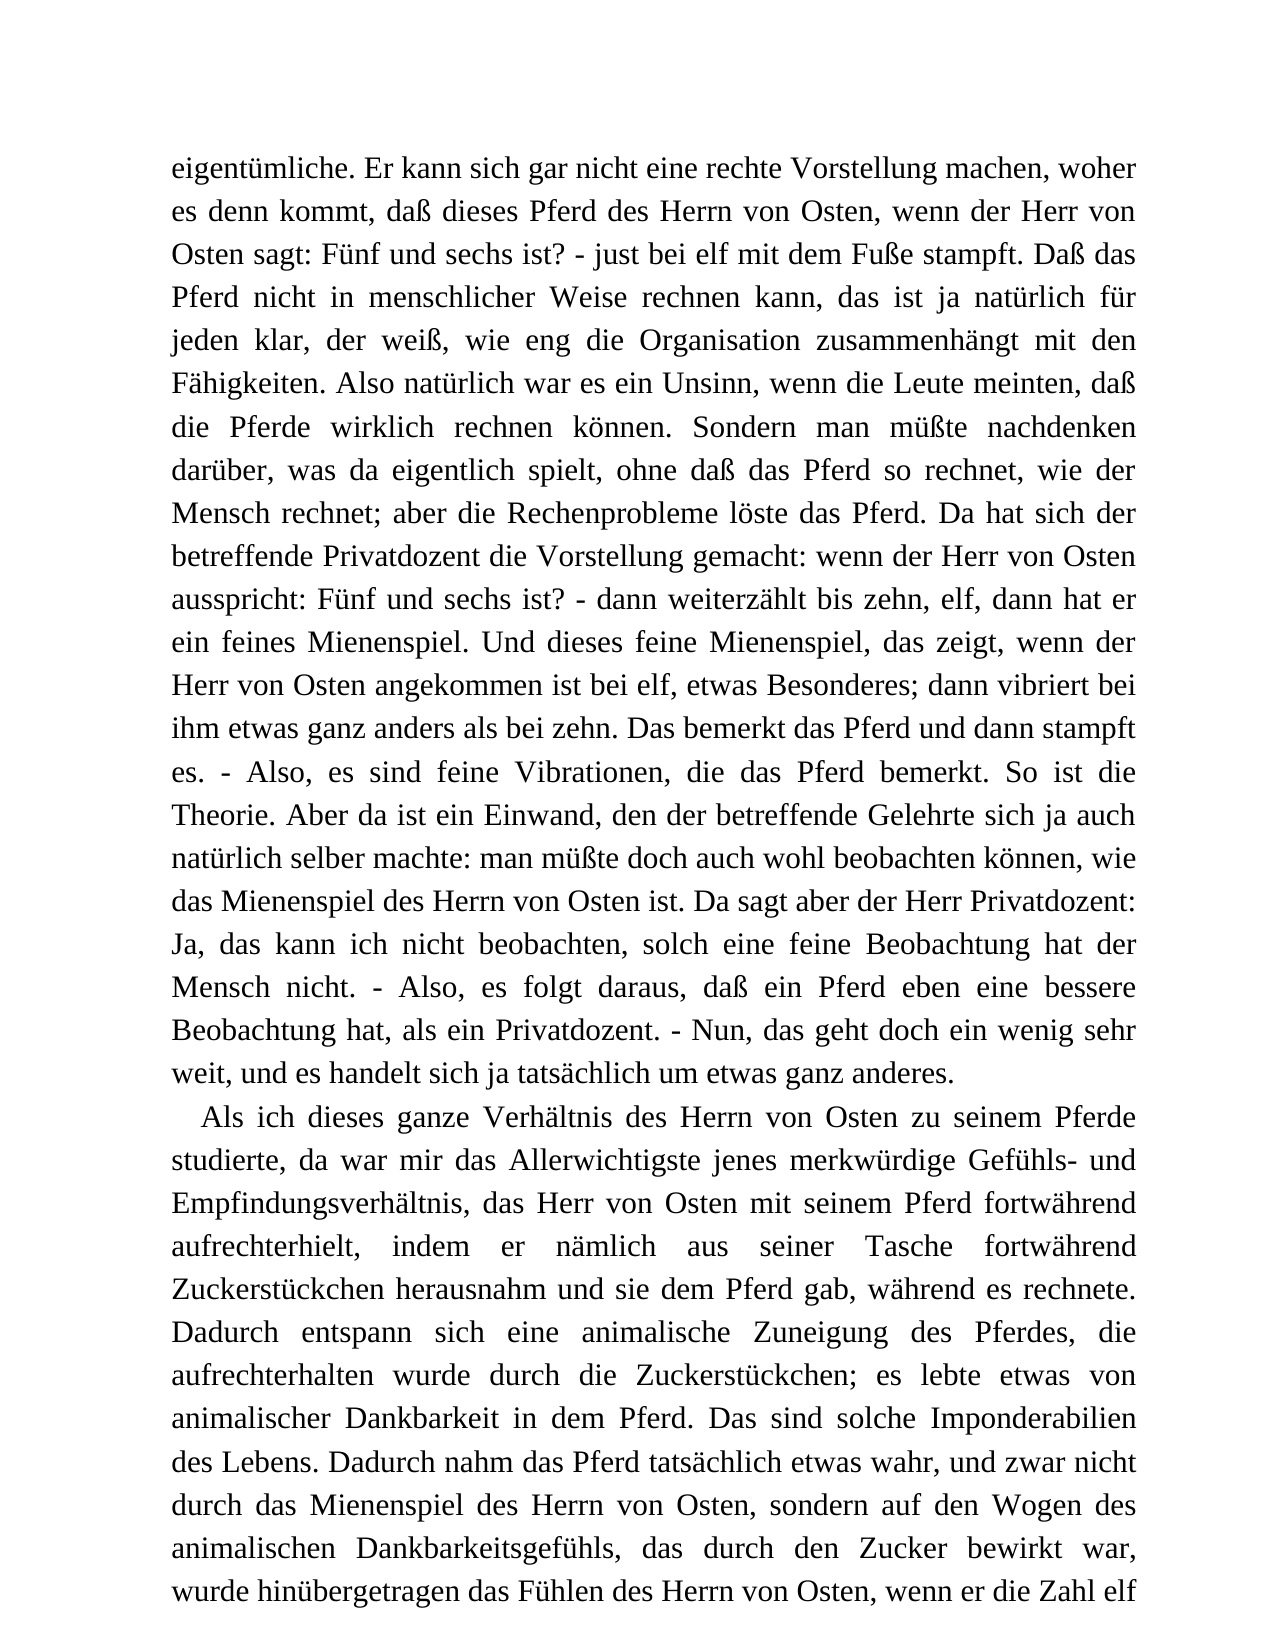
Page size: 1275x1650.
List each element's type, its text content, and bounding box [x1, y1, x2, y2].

text eigentümliche. Er kann sich gar nicht eine rechte Vorstellung machen, woher es denn kommt, daß dieses Pferd des Herrn von Osten, wenn der Herr von Osten sagt: Fünf und sechs ist? - just bei elf mit dem Fuße stampft. Daß das Pferd nicht in menschlicher Weise rechnen kann, das ist ja natürlich für jeden klar, der weiß, wie eng die Organisation zusammenhängt mit den Fähigkeiten. Also natürlich war es ein Unsinn, wenn die Leute meinten, daß die Pferde wirklich rechnen können. Sondern man müßte nachdenken darüber, was da eigentlich spielt, ohne daß das Pferd so rechnet, wie der Mensch rechnet; aber die Rechenprobleme löste das Pferd. Da hat sich der betreffende Privatdozent die Vorstellung gemacht: wenn der Herr von Osten ausspricht: Fünf und sechs ist? - dann weiterzählt bis zehn, elf, dann hat er ein feines Mienenspiel. Und dieses feine Mienenspiel, das zeigt, wenn der Herr von Osten angekommen ist bei elf, etwas Besonderes; dann vibriert bei ihm etwas ganz anders als bei zehn. Das bemerkt das Pferd und dann stampft es. - Also, es sind feine Vibrationen, die das Pferd bemerkt. So ist die Theorie. Aber da ist ein Einwand, den der betreffende Gelehrte sich ja auch natürlich selber machte: man müßte doch auch wohl beobachten können, wie das Mienenspiel des Herrn von Osten ist. Da sagt aber der Herr Privatdozent: Ja, das kann ich nicht beobachten, solch eine feine Beobachtung hat der Mensch nicht. - Also, es folgt daraus, daß ein Pferd eben eine bessere Beobachtung hat, als ein Privatdozent. - Nun, das geht doch ein wenig sehr weit, und es handelt sich ja tatsächlich um etwas ganz anderes. [171, 149, 1137, 1091]
text Als ich dieses ganze Verhältnis des Herrn von Osten zu seinem Pferde studierte, da war mir das Allerwichtigste jenes merkwürdige Gefühls- und Empfindungsverhältnis, das Herr von Osten mit seinem Pferd fortwährend aufrechterhielt, indem er nämlich aus seiner Tasche fortwährend Zuckerstückchen herausnahm und sie dem Pferd gab, während es rechnete. Dadurch entspann sich eine animalische Zuneigung des Pferdes, die aufrechterhalten wurde durch die Zuckerstückchen; es lebte etwas von animalischer Dankbarkeit in dem Pferd. Das sind solche Imponderabilien des Lebens. Dadurch nahm das Pferd tatsächlich etwas wahr, und zwar nicht durch das Mienenspiel des Herrn von Osten, sondern auf den Wogen des animalischen Dankbarkeitsgefühls, das durch den Zucker bewirkt war, wurde hinübergetragen das Fühlen des Herrn von Osten, wenn er die Zahl elf [171, 1098, 1137, 1608]
